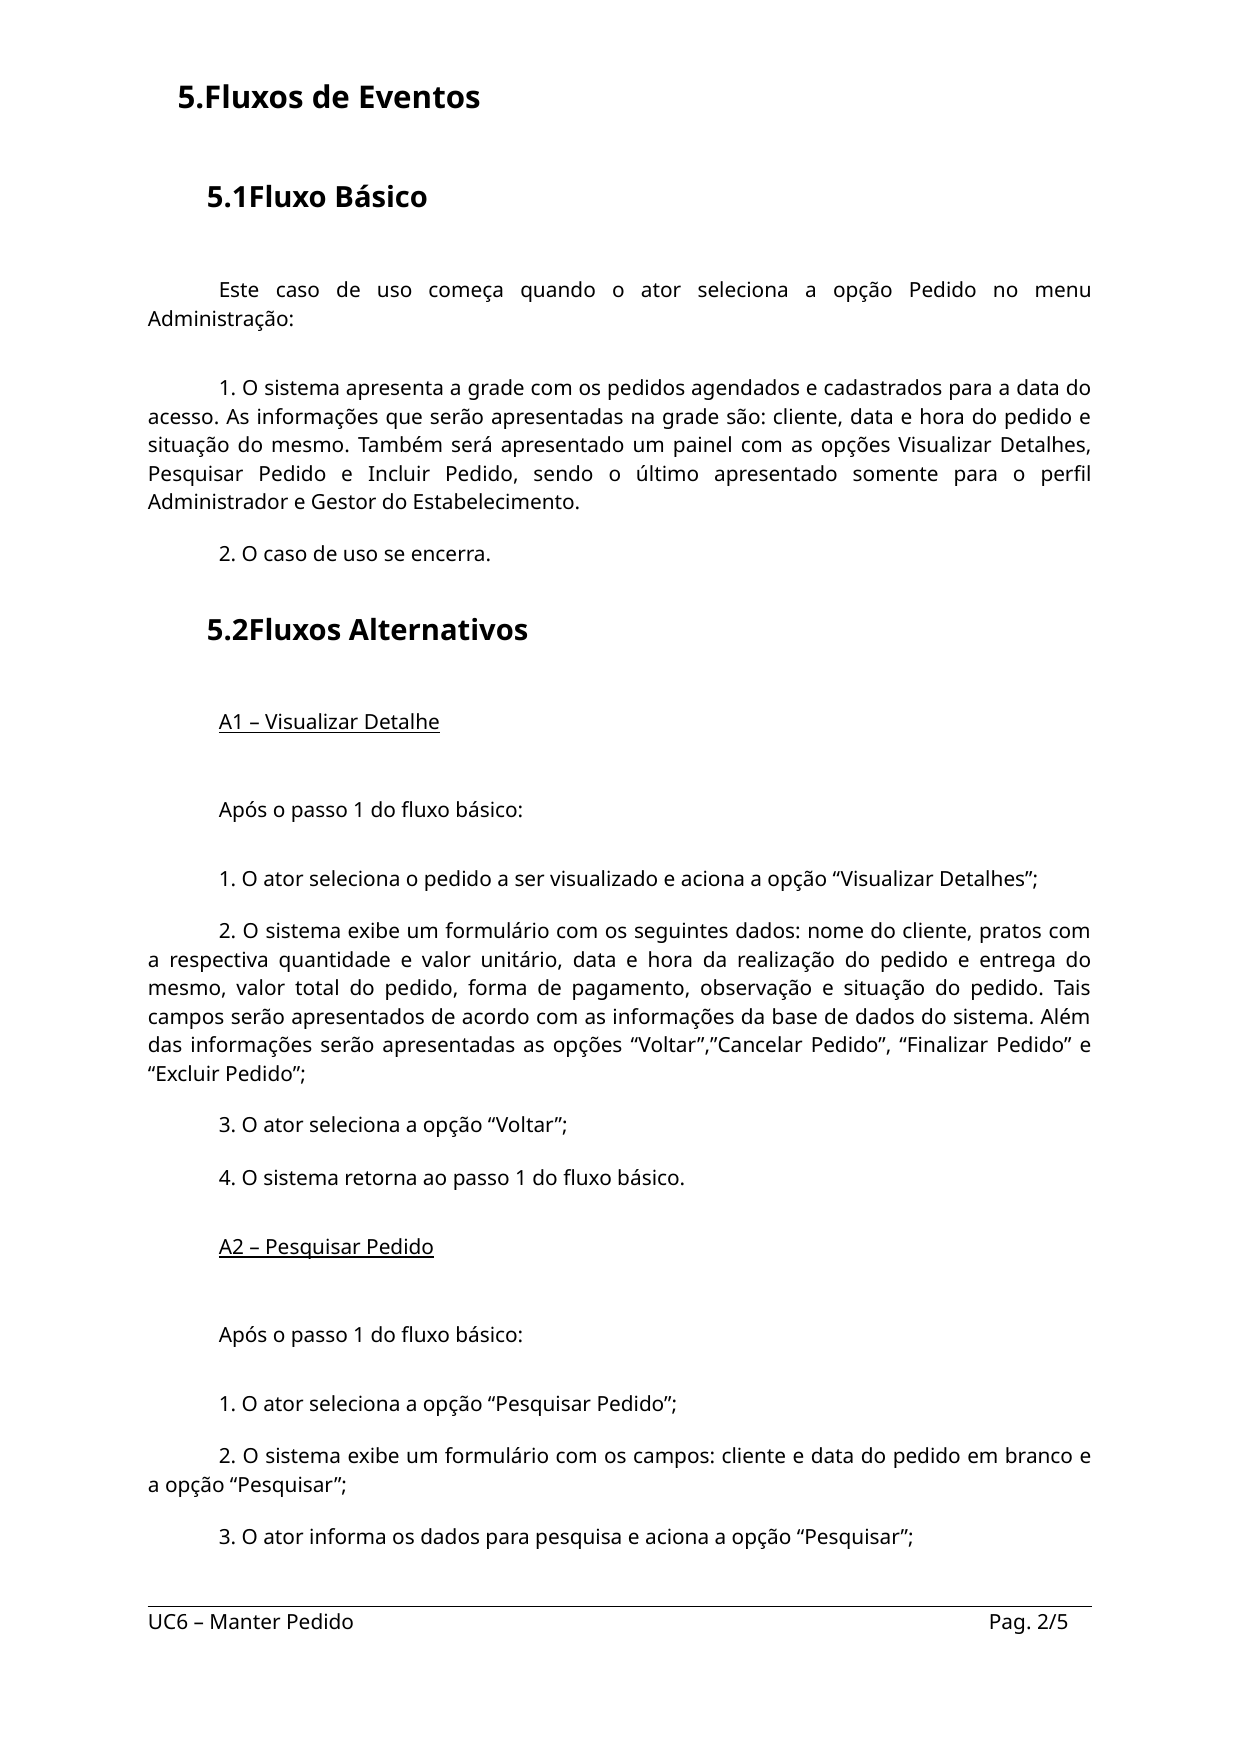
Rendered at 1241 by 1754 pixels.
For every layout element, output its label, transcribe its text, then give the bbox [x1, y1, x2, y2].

text 2. O sistema exibe um formulário com os campos: cliente e data do pedido em branco e a opção “Pesquisar”; [148, 1441, 1092, 1498]
subtitle Fluxos Alternativos [177, 609, 1092, 648]
text 1. O sistema apresenta a grade com os pedidos agendados e cadastrados para a data do acesso. As informações que serão apresentadas na grade são: cliente, data e hora do pedido e situação do mesmo. Também será apresentado um painel com as opções Visualizar Detalhes, Pesquisar Pedido e Incluir Pedido, sendo o último apresentado somente para o perfil Administrador e Gestor do Estabelecimento. [148, 373, 1092, 516]
text 2. O sistema exibe um formulário com os seguintes dados: nome do cliente, pratos com a respectiva quantidade e valor unitário, data e hora da realização do pedido e entrega do mesmo, valor total do pedido, forma de pagamento, observação e situação do pedido. Tais campos serão apresentados de acordo com as informações da base de dados do sistema. Além das informações serão apresentadas as opções “Voltar”,”Cancelar Pedido”, “Finalizar Pedido” e “Excluir Pedido”; [148, 916, 1092, 1087]
subtitle Fluxo Básico [177, 177, 1092, 216]
text 1. O ator seleciona a opção “Pesquisar Pedido”; [148, 1389, 1092, 1418]
subtitle Fluxos de Eventos [148, 75, 1092, 118]
text A2 – Pesquisar Pedido [148, 1232, 1092, 1261]
text 4. O sistema retorna ao passo 1 do fluxo básico. [148, 1163, 1092, 1191]
text 2. O caso de uso se encerra. [148, 539, 1092, 567]
text Após o passo 1 do fluxo básico: [148, 1320, 1092, 1348]
text 3. O ator seleciona a opção “Voltar”; [148, 1111, 1092, 1139]
text Após o passo 1 do fluxo básico: [148, 795, 1092, 823]
text 3. O ator informa os dados para pesquisa e aciona a opção “Pesquisar”; [148, 1522, 1092, 1550]
text A1 – Visualizar Detalhe [148, 707, 1092, 736]
text 1. O ator seleciona o pedido a ser visualizado e aciona a opção “Visualizar Detalhes”; [148, 864, 1092, 893]
text Este caso de uso começa quando o ator seleciona a opção Pedido no menu Administração: [148, 275, 1092, 332]
